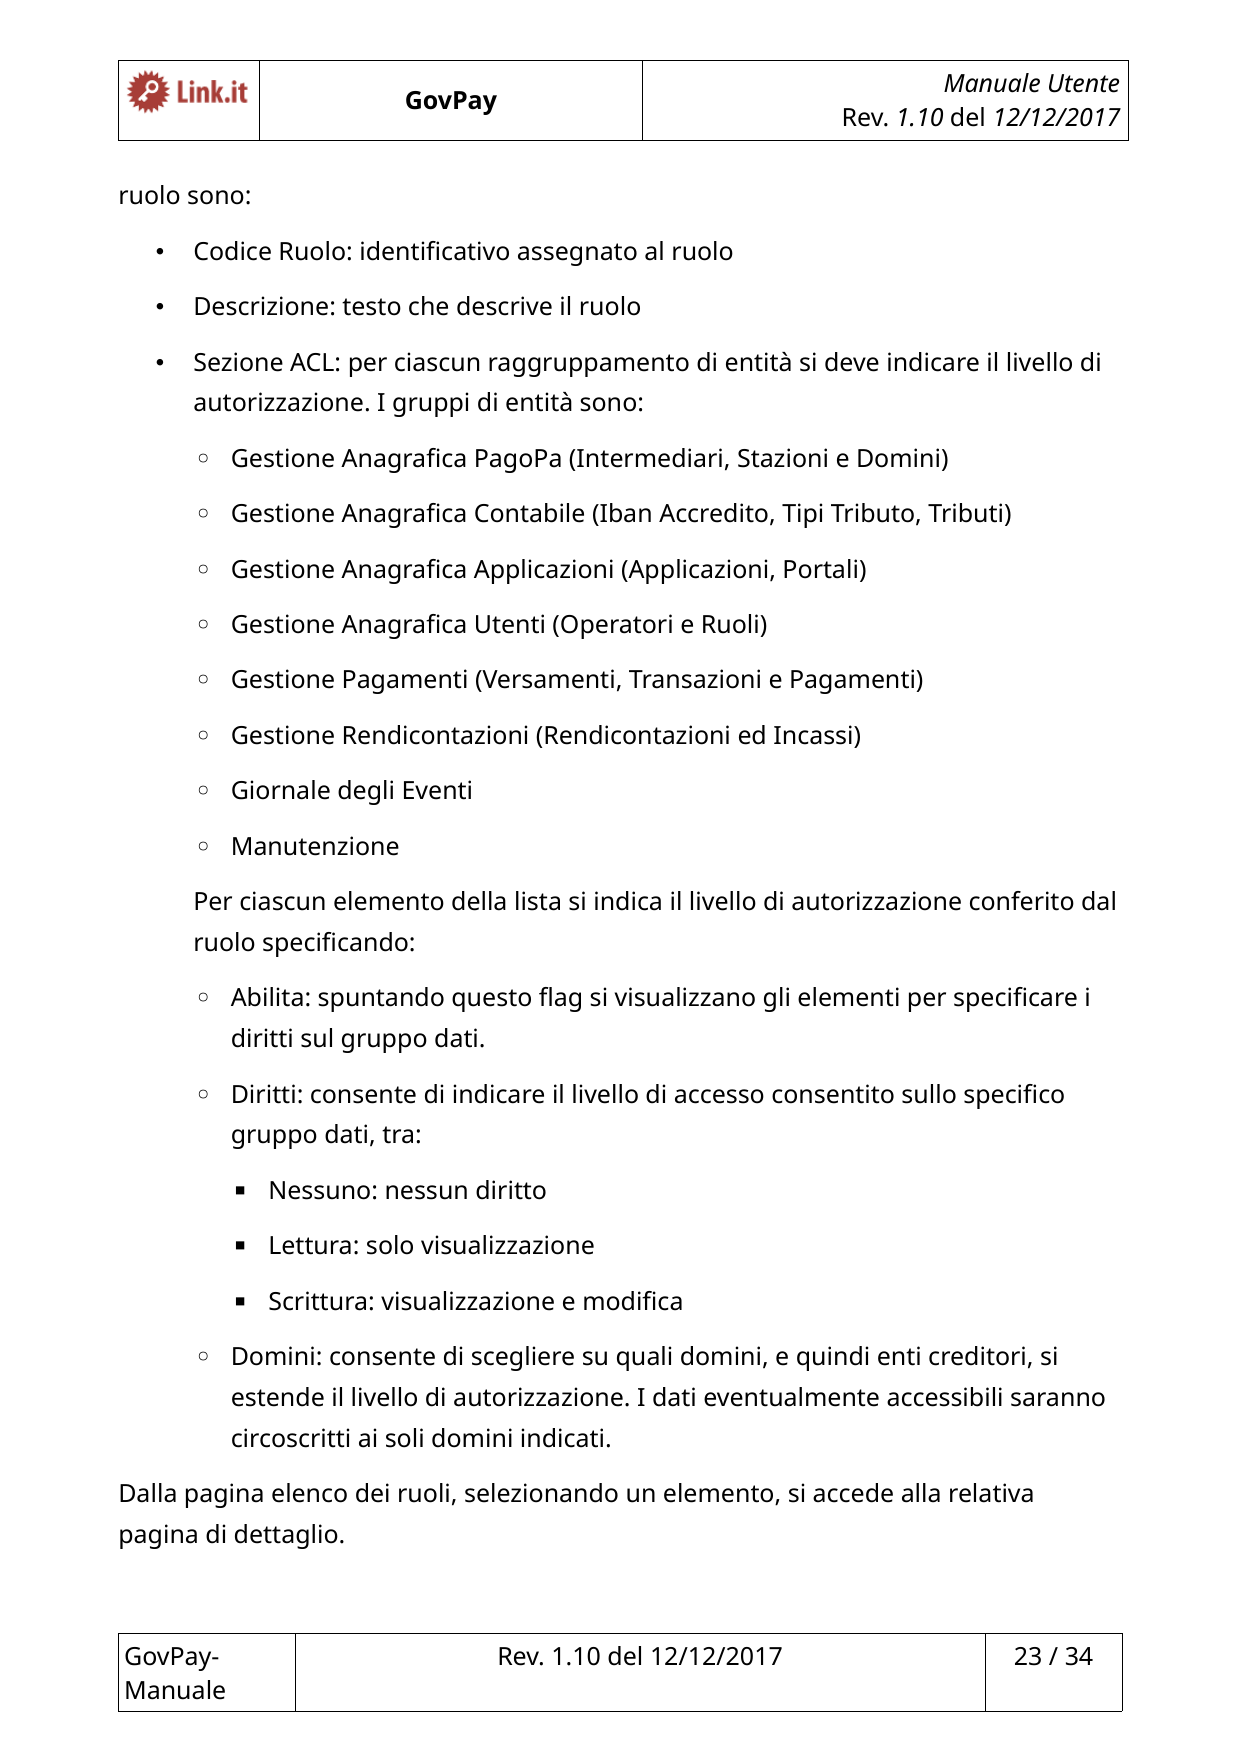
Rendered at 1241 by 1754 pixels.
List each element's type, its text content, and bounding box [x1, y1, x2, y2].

list Gestione Rendicontazioni (Rendicontazioni ed Incassi) [193, 717, 1122, 752]
list Gestione Anagrafica Utenti (Operatori e Ruoli) [193, 607, 1122, 641]
list Codice Ruolo: identificativo assegnato al ruolo [156, 233, 1122, 267]
text Per ciascun elemento della lista si indica il livello di autorizzazione conferito dal ruolo specificando: [193, 884, 1122, 959]
list Gestione Pagamenti (Versamenti, Transazioni e Pagamenti) [193, 662, 1122, 696]
text Dalla pagina elenco dei ruoli, selezionando un elemento, si accede alla relativa pagina di dettaglio. [118, 1476, 1122, 1551]
list Gestione Anagrafica Applicazioni (Applicazioni, Portali) [193, 551, 1122, 585]
list Domini: consente di scegliere su quali domini, e quindi enti creditori, si estende il livello di autorizzazione. I dati eventualmente accessibili saranno circoscritti ai soli domini indicati. [193, 1339, 1122, 1454]
list Lettura: solo visualizzazione [231, 1228, 1122, 1262]
list Manutenzione [193, 828, 1122, 862]
text ruolo sono: [118, 178, 1122, 212]
list Nessuno: nessun diritto [231, 1172, 1122, 1207]
list Giornale degli Eventi [193, 773, 1122, 807]
list Gestione Anagrafica PagoPa (Intermediari, Stazioni e Domini) [193, 440, 1122, 474]
list Scrittura: visualizzazione e modifica [231, 1283, 1122, 1317]
picture [123, 65, 254, 119]
list Descrizione: testo che descrive il ruolo [156, 289, 1122, 323]
list Gestione Anagrafica Contabile (Iban Accredito, Tipi Tributo, Tributi) [193, 496, 1122, 530]
list Abilita: spuntando questo flag si visualizzano gli elementi per specificare i diritti sul gruppo dati. [193, 980, 1122, 1055]
list Diritti: consente di indicare il livello di accesso consentito sullo specifico gruppo dati, tra: [193, 1076, 1122, 1151]
list Sezione ACL: per ciascun raggruppamento di entità si deve indicare il livello di autorizzazione. I gruppi di entità sono: [156, 344, 1122, 419]
